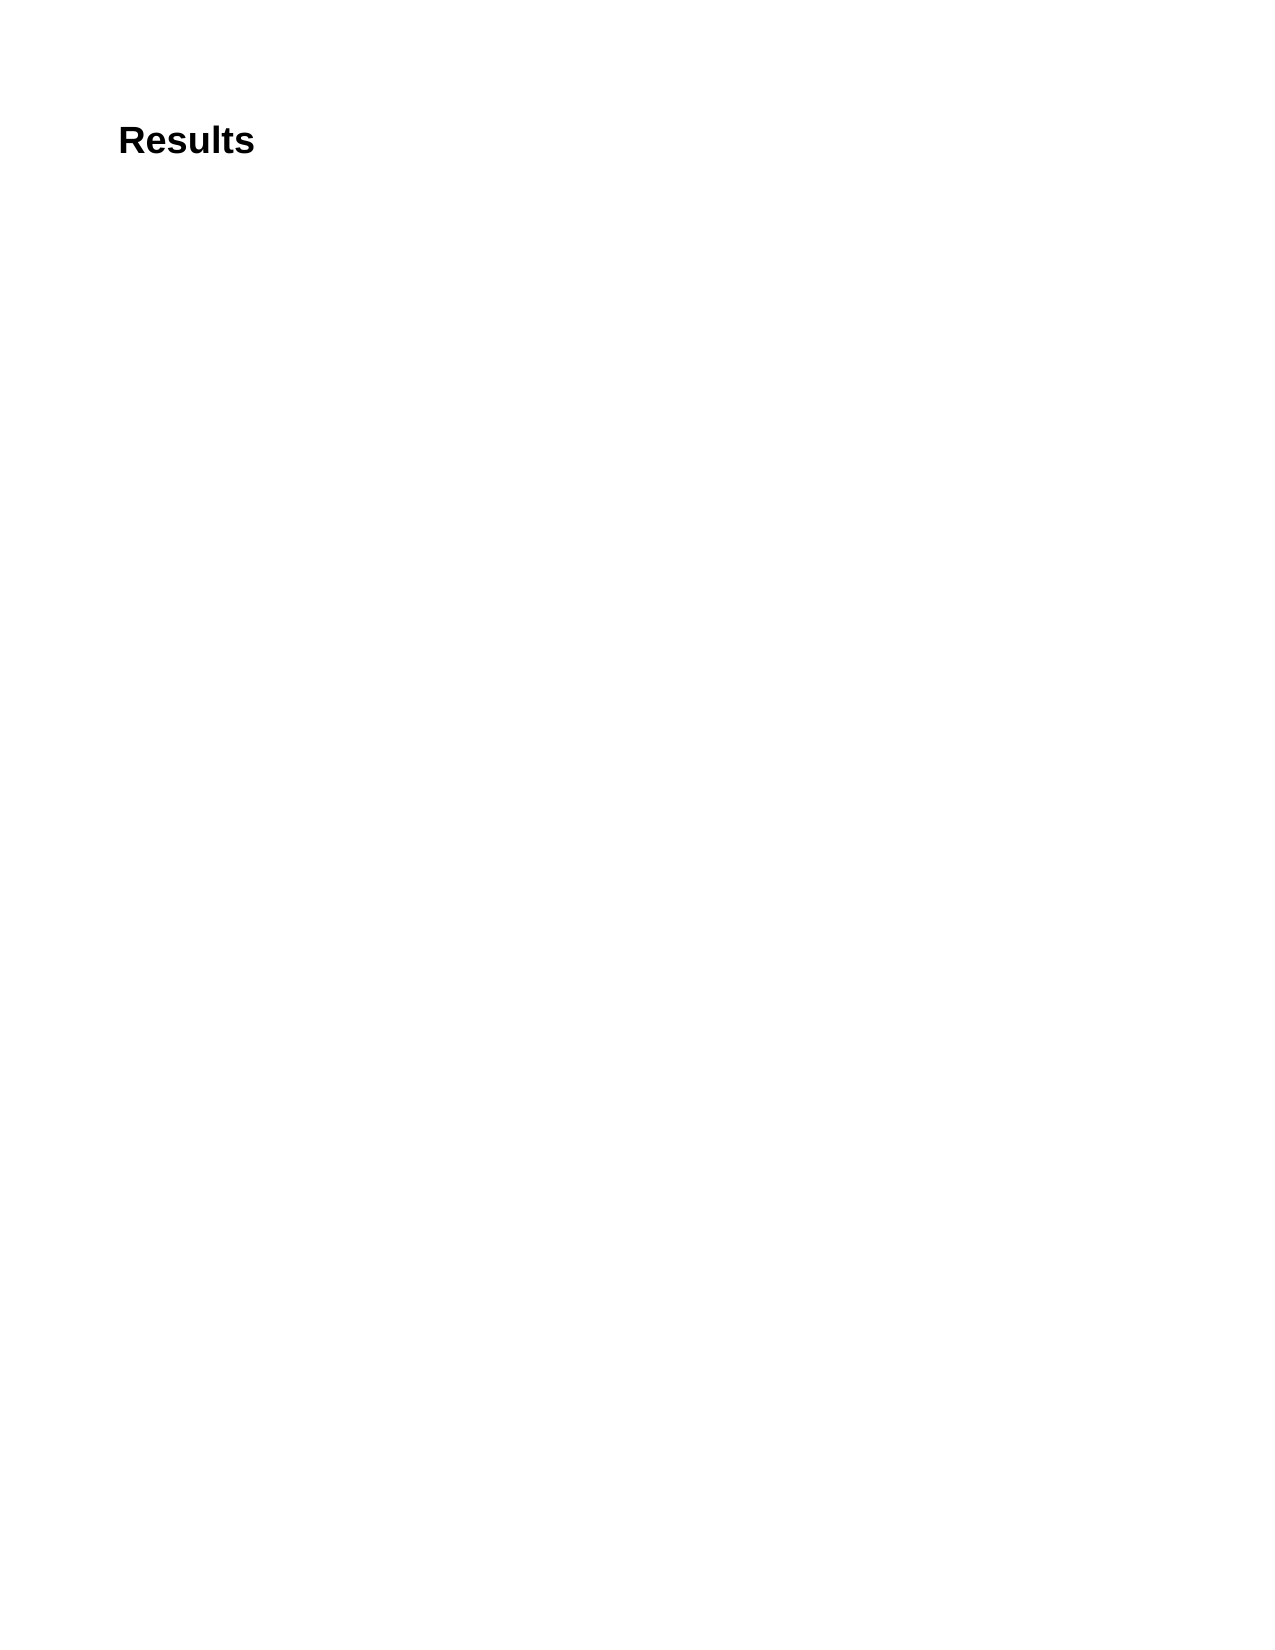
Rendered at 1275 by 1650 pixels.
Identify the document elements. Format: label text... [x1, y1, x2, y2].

subtitle Results [118, 118, 1157, 162]
